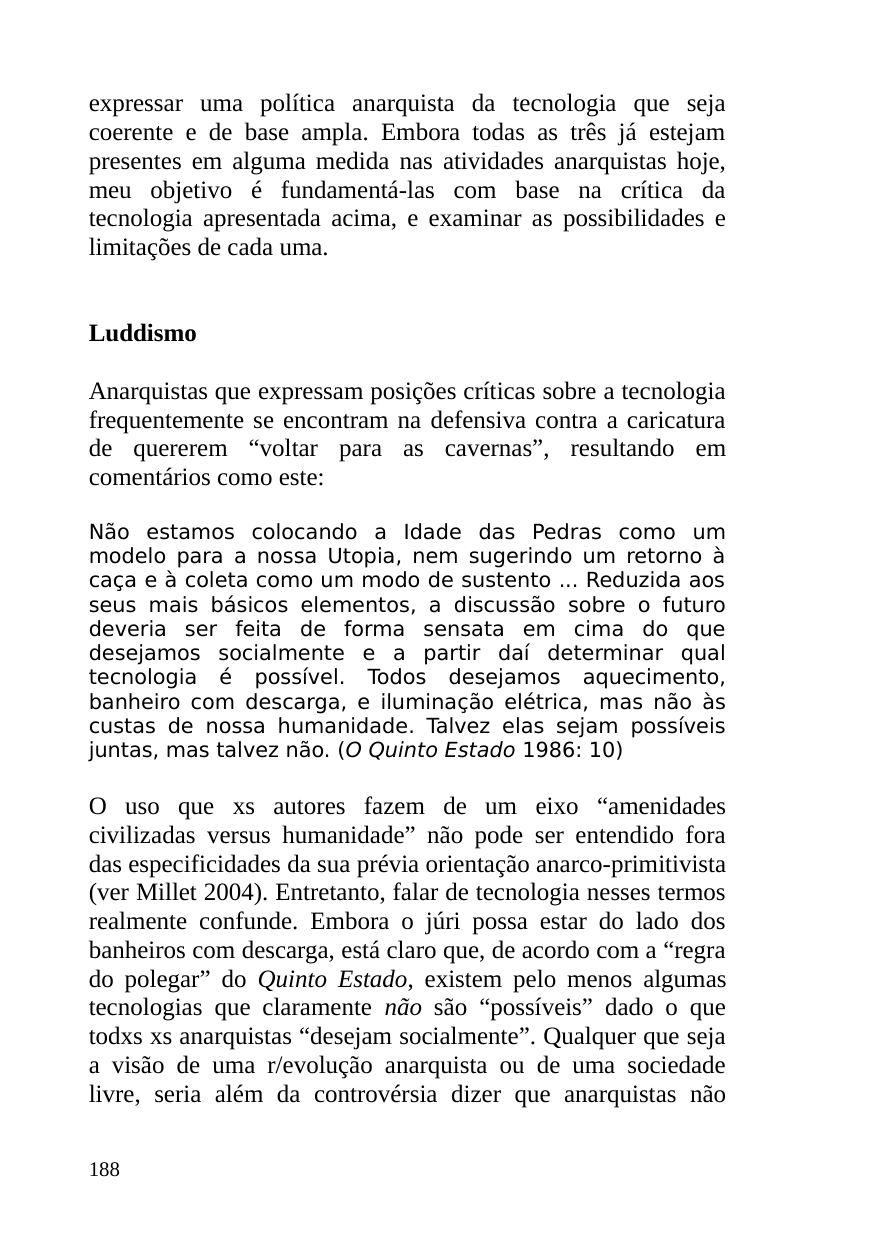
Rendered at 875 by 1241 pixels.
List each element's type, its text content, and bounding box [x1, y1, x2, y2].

text Não estamos colocando a Idade das Pedras como um modelo para a nossa Utopia, nem sugerindo um retorno à caça e à coleta como um modo de sustento ... Reduzida aos seus mais básicos elementos, a discussão sobre o futuro deveria ser feita de forma sensata em cima do que desejamos socialmente e a partir daí determinar qual tecnologia é possível. Todos desejamos aquecimento, banheiro com descarga, e iluminação elétrica, mas não às custas de nossa humanidade. Talvez elas sejam possíveis juntas, mas talvez não. (O Quinto Estado 1986: 10) [88, 520, 726, 762]
text O uso que xs autores fazem de um eixo “amenidades civilizadas versus humanidade” não pode ser entendido fora das especificidades da sua prévia orientação anarco-primitivista (ver Millet 2004). Entretanto, falar de tecnologia nesses termos realmente confunde. Embora o júri possa estar do lado dos banheiros com descarga, está claro que, de acordo com a “regra do polegar” do Quinto Estado, existem pelo menos algumas tecnologias que claramente não são “possíveis” dado o que todxs xs anarquistas “desejam socialmente”. Qualquer que seja a visão de uma r/evolução anarquista ou de uma sociedade livre, seria além da controvérsia dizer que anarquistas não [88, 791, 726, 1107]
text expressar uma política anarquista da tecnologia que seja coerente e de base ampla. Embora todas as três já estejam presentes em alguma medida nas atividades anarquistas hoje, meu objetivo é fundamentá-las com base na crítica da tecnologia apresentada acima, e examinar as possibilidades e limitações de cada uma. [88, 88, 726, 261]
text Luddismo [88, 318, 726, 347]
text Anarquistas que expressam posições críticas sobre a tecnologia frequentemente se encontram na defensiva contra a caricatura de quererem “voltar para as cavernas”, resultando em comentários como este: [88, 376, 726, 491]
